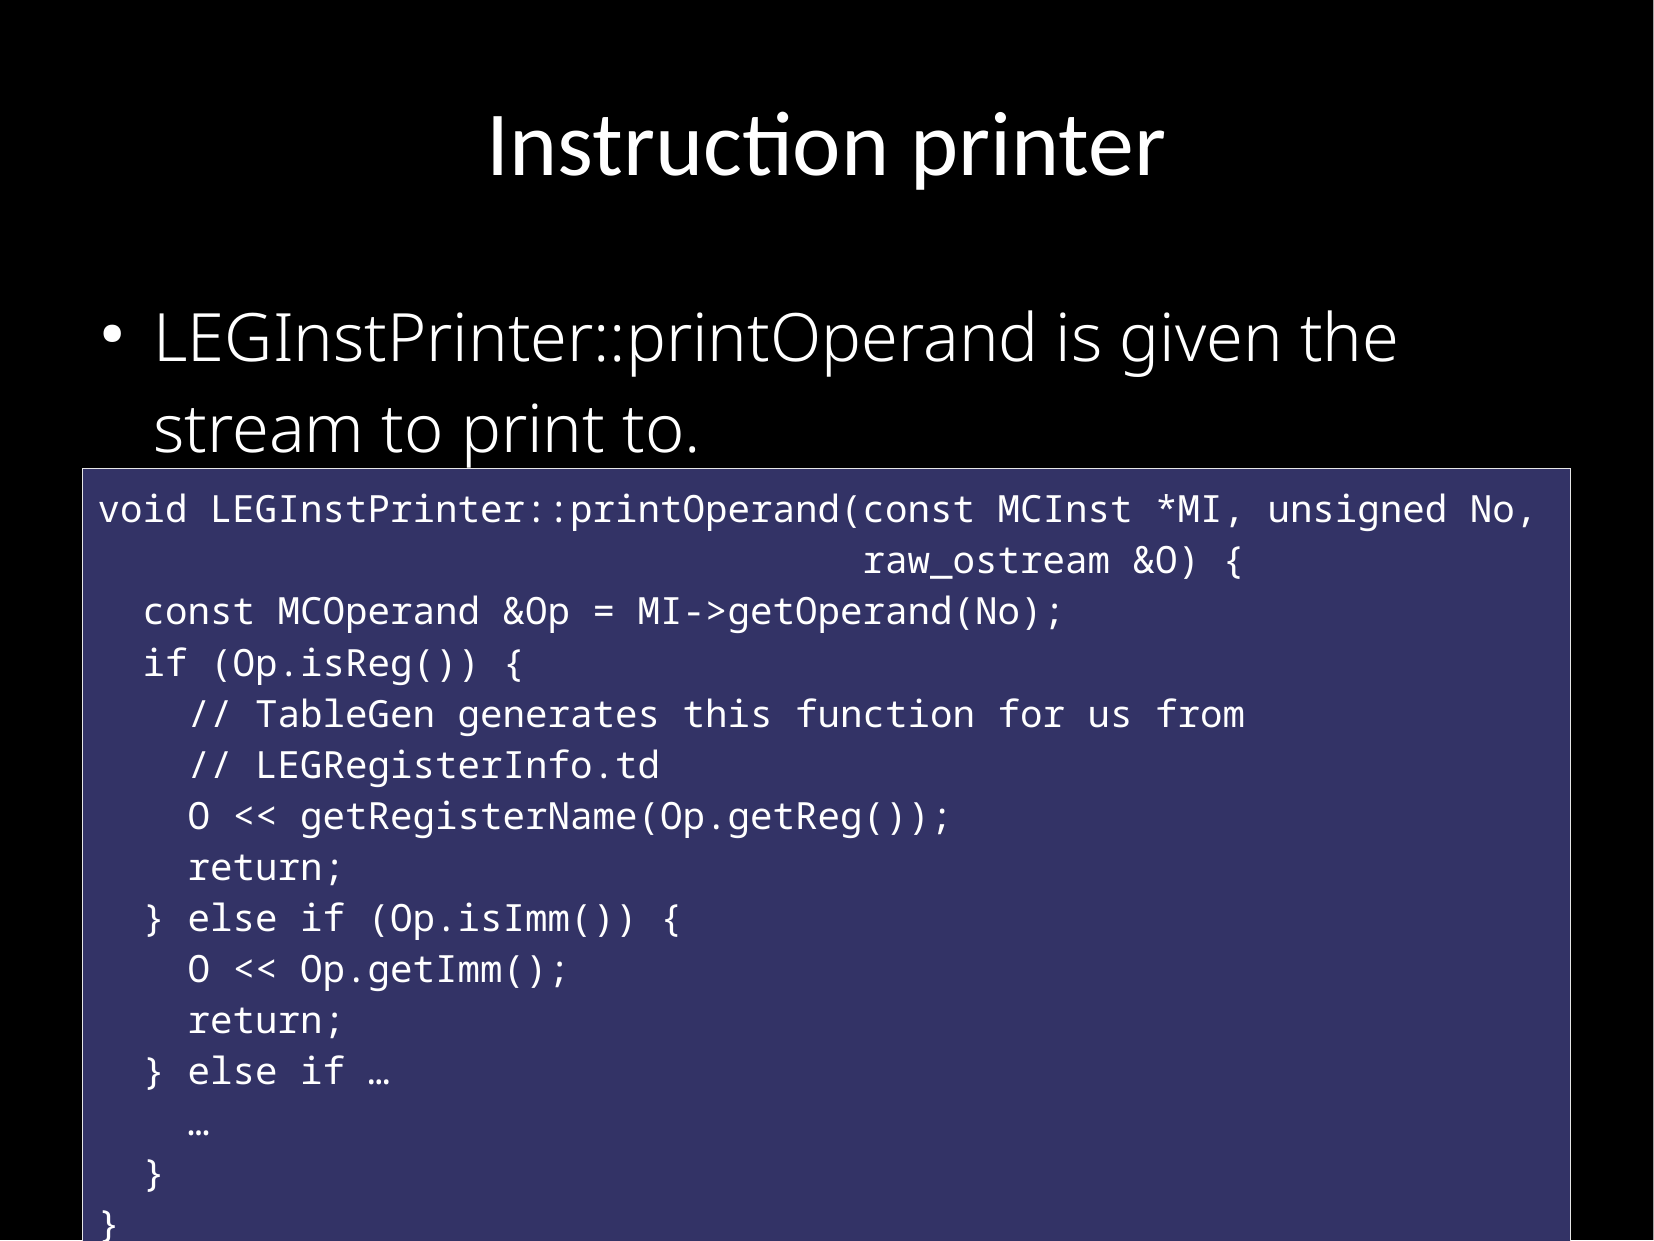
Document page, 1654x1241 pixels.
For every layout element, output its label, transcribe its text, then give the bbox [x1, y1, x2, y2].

text_box void LEGInstPrinter::printOperand(const MCInst *MI, unsigned No, raw_ostream &O) { const MCOperand &Op = MI->getOperand(No); if (Op.isReg()) { // TableGen generates this function for us from // LEGRegisterInfo.td O << getRegisterName(Op.getReg()); return; } else if (Op.isImm()) { O << Op.getImm(); return; } else if … … } } [82, 468, 1571, 1151]
list LEGInstPrinter::printOperand is given the stream to print to. [82, 290, 1571, 468]
title Instruction printer [82, 49, 1571, 257]
